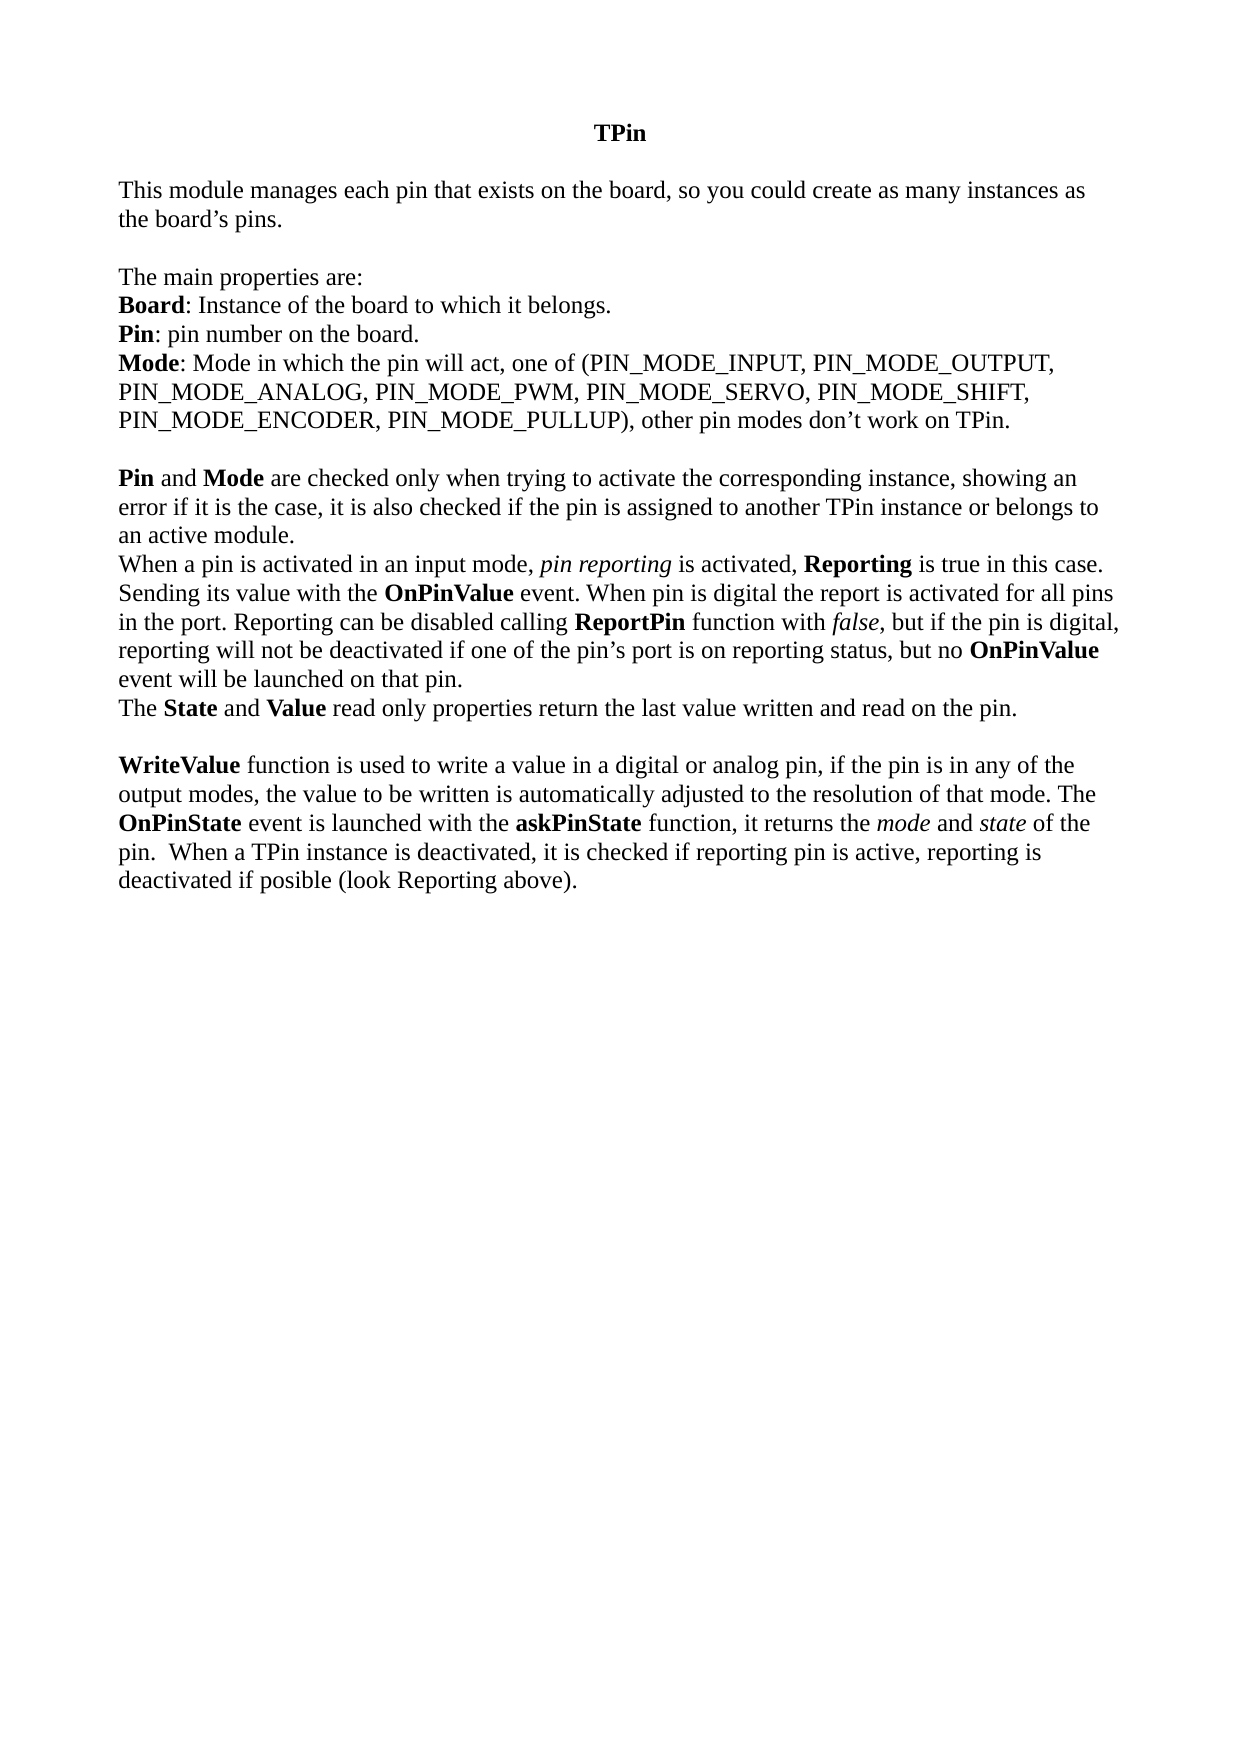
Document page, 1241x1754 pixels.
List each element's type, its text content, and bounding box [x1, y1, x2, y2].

text TPin [118, 118, 1122, 147]
text Sending its value with the OnPinValue event. When pin is digital the report is activated for all pins in the port. Reporting can be disabled calling ReportPin function with false, but if the pin is digital, reporting will not be deactivated if one of the pin’s port is on reporting status, but no OnPinValue event will be launched on that pin. [118, 578, 1122, 693]
text Mode: Mode in which the pin will act, one of (PIN_MODE_INPUT, PIN_MODE_OUTPUT, PIN_MODE_ANALOG, PIN_MODE_PWM, PIN_MODE_SERVO, PIN_MODE_SHIFT, PIN_MODE_ENCODER, PIN_MODE_PULLUP), other pin modes don’t work on TPin. [118, 348, 1122, 434]
text The main properties are: [118, 262, 1122, 291]
text Pin and Mode are checked only when trying to activate the corresponding instance, showing an error if it is the case, it is also checked if the pin is assigned to another TPin instance or belongs to an active module. [118, 463, 1122, 549]
text WriteValue function is used to write a value in a digital or analog pin, if the pin is in any of the output modes, the value to be written is automatically adjusted to the resolution of that mode. The OnPinState event is launched with the askPinState function, it returns the mode and state of the pin. When a TPin instance is deactivated, it is checked if reporting pin is active, reporting is deactivated if posible (look Reporting above). [118, 751, 1122, 894]
text When a pin is activated in an input mode, pin reporting is activated, Reporting is true in this case. [118, 549, 1122, 578]
text Board: Instance of the board to which it belongs. [118, 291, 1122, 319]
text Pin: pin number on the board. [118, 319, 1122, 348]
text This module manages each pin that exists on the board, so you could create as many instances as the board’s pins. [118, 176, 1122, 233]
text The State and Value read only properties return the last value written and read on the pin. [118, 693, 1122, 722]
